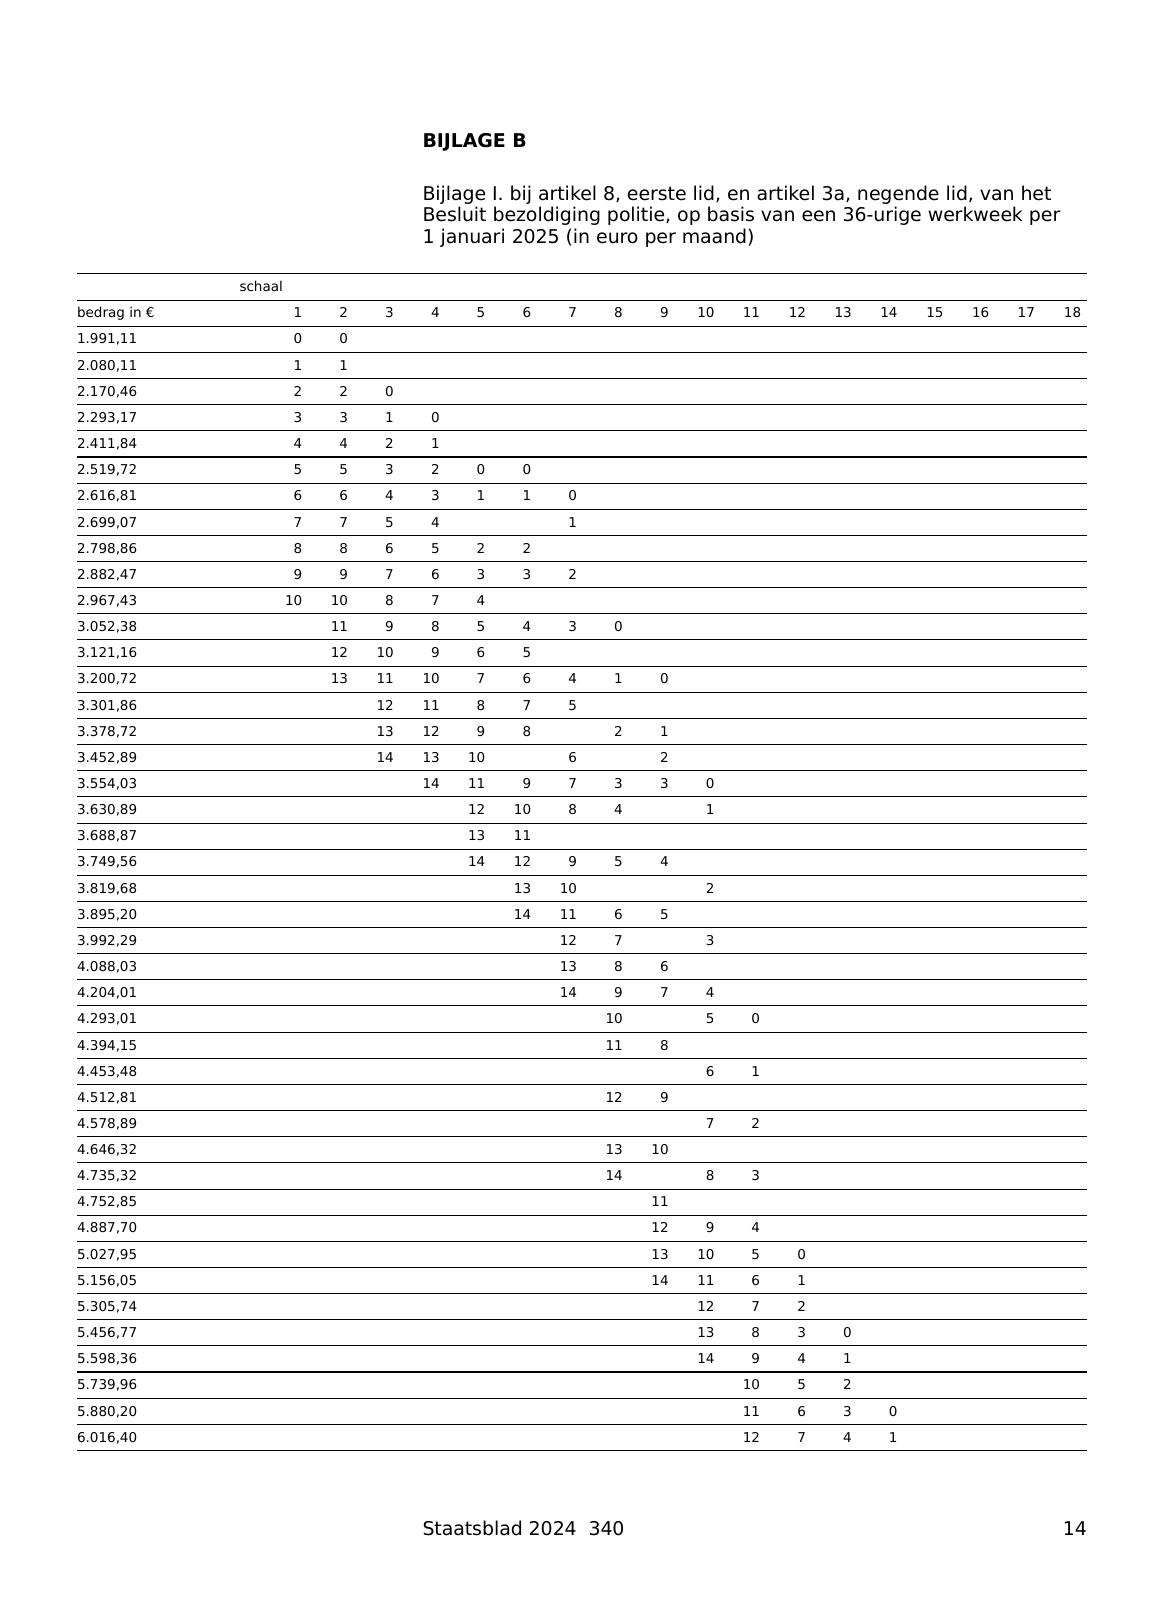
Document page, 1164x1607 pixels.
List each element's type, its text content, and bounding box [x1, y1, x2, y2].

table_cell [1041, 614, 1087, 639]
table_cell 13 [583, 1137, 628, 1162]
table_cell [720, 1137, 766, 1162]
table_cell [766, 379, 812, 404]
table_cell [858, 431, 903, 456]
table_cell [858, 850, 903, 875]
table_cell [399, 1190, 445, 1214]
table_cell [399, 1216, 445, 1241]
table_cell 4.088,03 [77, 954, 214, 979]
table_cell [903, 719, 949, 744]
table_cell [214, 1163, 308, 1188]
table_cell [1041, 928, 1087, 953]
table_cell 12 [628, 1216, 674, 1241]
table_cell [720, 458, 766, 482]
table_cell 1 [720, 1059, 766, 1084]
table_cell 3 [766, 1320, 812, 1345]
table_cell [674, 536, 720, 561]
table_cell 8 [583, 301, 628, 326]
table_cell 1 [812, 1346, 857, 1371]
table_cell 18 [1041, 301, 1087, 326]
table_cell [858, 379, 903, 404]
table_cell [903, 1059, 949, 1084]
table_cell [445, 1085, 491, 1110]
table_cell [214, 797, 308, 822]
table_cell [1041, 510, 1087, 535]
table_cell [1041, 902, 1087, 927]
table_cell 2 [491, 536, 537, 561]
table_cell [949, 824, 995, 848]
table_cell [995, 693, 1041, 718]
table_cell [537, 1163, 583, 1188]
table_cell [214, 1399, 308, 1424]
table_cell [766, 954, 812, 979]
table_cell 2.616,81 [77, 484, 214, 509]
table_cell [214, 1111, 308, 1136]
table_cell [308, 693, 353, 718]
table_cell 7 [214, 510, 308, 535]
table_cell 1 [214, 353, 308, 378]
table_cell [720, 693, 766, 718]
table_cell [308, 1346, 353, 1371]
table_cell [858, 928, 903, 953]
table_cell [537, 1111, 583, 1136]
table_cell 7 [720, 1294, 766, 1319]
table_cell [399, 1346, 445, 1371]
table_cell [354, 353, 399, 378]
table_cell 9 [537, 850, 583, 875]
table_cell [903, 614, 949, 639]
table_cell 4 [628, 850, 674, 875]
table_cell [903, 536, 949, 561]
table_cell [766, 745, 812, 770]
table_cell 6 [628, 954, 674, 979]
table_cell [628, 693, 674, 718]
table_cell [214, 667, 308, 692]
table_cell 4 [399, 510, 445, 535]
table_cell [995, 797, 1041, 822]
table_cell [1041, 1216, 1087, 1241]
table_cell [720, 850, 766, 875]
table_cell [949, 1059, 995, 1084]
table_header [445, 274, 491, 299]
table_cell [674, 379, 720, 404]
table_cell [949, 1033, 995, 1058]
table_cell [214, 1137, 308, 1162]
table_cell [491, 1033, 537, 1058]
table_cell [214, 1294, 308, 1319]
table_cell [214, 1190, 308, 1214]
table_cell [308, 1268, 353, 1293]
table_cell [445, 1033, 491, 1058]
table_cell [766, 536, 812, 561]
table_cell 0 [766, 1242, 812, 1267]
table_cell [949, 405, 995, 430]
table_cell [766, 876, 812, 901]
table_cell 7 [583, 928, 628, 953]
table_cell 4 [766, 1346, 812, 1371]
table_cell [995, 405, 1041, 430]
table_cell 1 [858, 1425, 903, 1450]
table_cell [491, 1190, 537, 1214]
table_cell 1 [354, 405, 399, 430]
table_cell [214, 980, 308, 1005]
table_cell [995, 902, 1041, 927]
table_cell [720, 640, 766, 666]
table_cell [1041, 379, 1087, 404]
table_cell [583, 588, 628, 613]
table_cell [720, 353, 766, 378]
table_cell 12 [720, 1425, 766, 1450]
table_cell [308, 1111, 353, 1136]
table_cell 3.452,89 [77, 745, 214, 770]
table_cell [537, 327, 583, 352]
table_cell 7 [537, 771, 583, 796]
table_cell [674, 954, 720, 979]
table_cell [628, 458, 674, 482]
table_cell 5.027,95 [77, 1242, 214, 1267]
table_cell 12 [491, 850, 537, 875]
table_cell 4 [674, 980, 720, 1005]
table_cell 4 [720, 1216, 766, 1241]
table_cell [903, 850, 949, 875]
table_cell [1041, 458, 1087, 482]
table_cell [628, 431, 674, 456]
table_cell [583, 1399, 628, 1424]
table_cell [1041, 824, 1087, 848]
table_cell [583, 824, 628, 848]
table_cell [537, 1373, 583, 1398]
table_cell [1041, 1294, 1087, 1319]
table_cell [858, 1216, 903, 1241]
table_cell [214, 1033, 308, 1058]
table_cell 8 [674, 1163, 720, 1188]
table_cell [628, 1059, 674, 1084]
table_cell [308, 824, 353, 848]
table_cell [766, 1216, 812, 1241]
table_cell 9 [628, 1085, 674, 1110]
table_cell [308, 902, 353, 927]
table_cell 4.735,32 [77, 1163, 214, 1188]
table_cell [995, 1085, 1041, 1110]
table_cell [720, 980, 766, 1005]
table_cell 10 [491, 797, 537, 822]
table_cell [583, 536, 628, 561]
table_cell [214, 876, 308, 901]
table_cell [674, 719, 720, 744]
table_cell 16 [949, 301, 995, 326]
table_cell [628, 928, 674, 953]
table_cell [308, 954, 353, 979]
table_cell 5 [445, 614, 491, 639]
table_cell 3 [354, 458, 399, 482]
table_cell [628, 562, 674, 587]
table_cell [628, 353, 674, 378]
table_cell 9 [214, 562, 308, 587]
table_cell [812, 327, 857, 352]
table_cell [491, 928, 537, 953]
table_cell 4 [583, 797, 628, 822]
table_cell 10 [445, 745, 491, 770]
table_cell [628, 327, 674, 352]
table_cell [445, 1006, 491, 1032]
table_cell 2.798,86 [77, 536, 214, 561]
table_cell [537, 1425, 583, 1450]
table_cell 4 [399, 301, 445, 326]
table_cell 4.293,01 [77, 1006, 214, 1032]
table_cell [720, 797, 766, 822]
table_cell 5 [628, 902, 674, 927]
table_cell [308, 1373, 353, 1398]
table_cell [995, 431, 1041, 456]
table_cell [995, 1006, 1041, 1032]
table_cell [1041, 954, 1087, 979]
table_cell 10 [628, 1137, 674, 1162]
table_cell [674, 458, 720, 482]
table_cell [583, 405, 628, 430]
table_cell 1 [628, 719, 674, 744]
table_cell [995, 1425, 1041, 1450]
table_cell [949, 902, 995, 927]
table_cell [628, 1346, 674, 1371]
table_cell [399, 876, 445, 901]
table_cell [628, 1425, 674, 1450]
table_cell [583, 562, 628, 587]
table_header [1041, 274, 1087, 299]
table_cell [674, 1373, 720, 1398]
table_cell 6 [674, 1059, 720, 1084]
table_cell [766, 1111, 812, 1136]
table_cell [308, 771, 353, 796]
table_cell [903, 1242, 949, 1267]
table_cell [720, 536, 766, 561]
table_cell 14 [537, 980, 583, 1005]
table_cell [858, 1033, 903, 1058]
table_cell [903, 1346, 949, 1371]
table_cell [354, 1268, 399, 1293]
table_cell [537, 1059, 583, 1084]
table_cell [812, 1242, 857, 1267]
table_cell [858, 562, 903, 587]
table_cell [858, 954, 903, 979]
table_header [491, 274, 537, 299]
table_cell 9 [354, 614, 399, 639]
table_cell [995, 1163, 1041, 1188]
table_cell [949, 431, 995, 456]
table_cell [399, 797, 445, 822]
table_cell [995, 1190, 1041, 1214]
table_cell [766, 667, 812, 692]
table_cell 10 [399, 667, 445, 692]
table_cell [583, 1242, 628, 1267]
table_cell [1041, 562, 1087, 587]
table_cell 7 [537, 301, 583, 326]
table_cell [858, 327, 903, 352]
table_cell [354, 1190, 399, 1214]
table_cell [1041, 1137, 1087, 1162]
table_cell [445, 1137, 491, 1162]
table_cell [995, 1373, 1041, 1398]
table_cell 6 [445, 640, 491, 666]
table_cell 3 [399, 484, 445, 509]
table_cell 2 [308, 379, 353, 404]
table_cell [949, 719, 995, 744]
table_cell [214, 745, 308, 770]
table_cell [812, 745, 857, 770]
table_cell [491, 379, 537, 404]
table_cell [308, 1320, 353, 1345]
table_cell [903, 1085, 949, 1110]
table_cell 3.378,72 [77, 719, 214, 744]
table_cell [308, 1399, 353, 1424]
table_cell 3.052,38 [77, 614, 214, 639]
table_cell [308, 1137, 353, 1162]
table_cell [308, 876, 353, 901]
table_cell [583, 1294, 628, 1319]
table_cell 5.305,74 [77, 1294, 214, 1319]
table_cell 3.749,56 [77, 850, 214, 875]
table_cell [537, 1006, 583, 1032]
table_cell 0 [399, 405, 445, 430]
table_cell 0 [445, 458, 491, 482]
table_cell 1 [583, 667, 628, 692]
table_cell [903, 484, 949, 509]
table_cell [949, 928, 995, 953]
table_cell [399, 1425, 445, 1450]
table_cell [903, 745, 949, 770]
table_cell [491, 1399, 537, 1424]
table_cell [308, 850, 353, 875]
table_cell [949, 693, 995, 718]
table_cell [903, 693, 949, 718]
table_cell [812, 1216, 857, 1241]
table_cell [995, 1033, 1041, 1058]
table_cell [308, 928, 353, 953]
table_cell [1041, 667, 1087, 692]
table_cell [674, 667, 720, 692]
table_cell [583, 1190, 628, 1214]
table_cell 9 [399, 640, 445, 666]
table_cell [1041, 797, 1087, 822]
table_cell [720, 431, 766, 456]
table_cell [720, 745, 766, 770]
table_cell [399, 824, 445, 848]
table_cell [491, 1425, 537, 1450]
table_cell [628, 1320, 674, 1345]
table_cell [674, 902, 720, 927]
table_cell 6 [214, 484, 308, 509]
table_cell 1 [674, 797, 720, 822]
table_cell [720, 719, 766, 744]
table_cell [812, 954, 857, 979]
table_cell 14 [674, 1346, 720, 1371]
table_header [308, 274, 353, 299]
table_cell [1041, 745, 1087, 770]
table_cell [308, 1085, 353, 1110]
table_cell [445, 928, 491, 953]
table_cell [766, 484, 812, 509]
table_cell [766, 693, 812, 718]
table_cell [1041, 1059, 1087, 1084]
table_cell [858, 1006, 903, 1032]
table_cell 11 [674, 1268, 720, 1293]
table_cell [812, 1059, 857, 1084]
table_cell [674, 484, 720, 509]
table_cell 2 [399, 458, 445, 482]
table_cell [354, 1320, 399, 1345]
table_cell 0 [720, 1006, 766, 1032]
table_cell [1041, 588, 1087, 613]
table_cell [903, 1137, 949, 1162]
table_cell [995, 667, 1041, 692]
table_cell [949, 1373, 995, 1398]
table_cell [674, 588, 720, 613]
table_cell 4 [354, 484, 399, 509]
table_cell [445, 1163, 491, 1188]
table_header [903, 274, 949, 299]
table_cell [812, 405, 857, 430]
table_cell [214, 693, 308, 718]
table_cell [491, 1216, 537, 1241]
table_cell 1 [537, 510, 583, 535]
table_cell [949, 1085, 995, 1110]
table_cell 11 [720, 301, 766, 326]
table_cell [399, 902, 445, 927]
table_cell [903, 431, 949, 456]
table_cell 3 [583, 771, 628, 796]
table_cell [766, 902, 812, 927]
table_cell 12 [354, 693, 399, 718]
table_cell 2.967,43 [77, 588, 214, 613]
table_cell [812, 1006, 857, 1032]
table_cell [949, 536, 995, 561]
table_cell [399, 850, 445, 875]
table_cell [812, 1163, 857, 1188]
table_cell [1041, 719, 1087, 744]
table_cell 3.895,20 [77, 902, 214, 927]
table_cell [812, 510, 857, 535]
table_cell 3.819,68 [77, 876, 214, 901]
table_cell [537, 1346, 583, 1371]
table_cell [445, 327, 491, 352]
table_cell 6 [308, 484, 353, 509]
table_cell [949, 588, 995, 613]
table_cell [858, 771, 903, 796]
table_cell [949, 562, 995, 587]
table_cell 2 [537, 562, 583, 587]
table_cell [354, 1294, 399, 1319]
table_cell [354, 797, 399, 822]
table_cell [903, 405, 949, 430]
table_cell [1041, 1268, 1087, 1293]
table_cell 1.991,11 [77, 327, 214, 352]
table_cell [720, 771, 766, 796]
table_cell 11 [537, 902, 583, 927]
table_cell [354, 1006, 399, 1032]
table_cell [858, 1268, 903, 1293]
table_cell [628, 588, 674, 613]
table_cell 6.016,40 [77, 1425, 214, 1450]
table_cell 3.200,72 [77, 667, 214, 692]
table_cell 12 [445, 797, 491, 822]
table_cell [858, 1373, 903, 1398]
table_cell [995, 640, 1041, 666]
table_cell [903, 667, 949, 692]
table_cell 0 [628, 667, 674, 692]
table_cell [399, 327, 445, 352]
table_cell 6 [491, 667, 537, 692]
table_cell [445, 1268, 491, 1293]
table_cell [674, 1085, 720, 1110]
table_cell [491, 1006, 537, 1032]
table_cell [445, 1425, 491, 1450]
table_cell [995, 510, 1041, 535]
table_cell [214, 719, 308, 744]
table_cell [858, 1137, 903, 1162]
table_cell [537, 640, 583, 666]
table_cell [812, 850, 857, 875]
table_cell [628, 876, 674, 901]
table_cell [858, 1190, 903, 1214]
table_cell [399, 1111, 445, 1136]
table_cell [858, 980, 903, 1005]
table_cell [491, 1163, 537, 1188]
table_cell 4 [308, 431, 353, 456]
table_cell 2.170,46 [77, 379, 214, 404]
table_cell [903, 1006, 949, 1032]
table_cell [354, 902, 399, 927]
table_cell [766, 1085, 812, 1110]
table_cell [399, 1085, 445, 1110]
table_cell 5.156,05 [77, 1268, 214, 1293]
table_cell 4 [491, 614, 537, 639]
table_cell [399, 1373, 445, 1398]
table_cell 2 [628, 745, 674, 770]
table_cell 3 [674, 928, 720, 953]
table_cell 9 [720, 1346, 766, 1371]
table_cell [674, 1190, 720, 1214]
table_cell 1 [214, 301, 308, 326]
table_cell [308, 1425, 353, 1450]
table_cell 5.880,20 [77, 1399, 214, 1424]
table_cell [720, 562, 766, 587]
table_cell 2.293,17 [77, 405, 214, 430]
table_cell 1 [766, 1268, 812, 1293]
table_cell 3.630,89 [77, 797, 214, 822]
table_cell [995, 327, 1041, 352]
table_cell [858, 484, 903, 509]
table_cell 8 [308, 536, 353, 561]
table_cell [214, 954, 308, 979]
table_cell [995, 719, 1041, 744]
table_cell [812, 588, 857, 613]
table_cell [949, 1163, 995, 1188]
table_cell [1041, 1190, 1087, 1214]
table_cell [858, 876, 903, 901]
table_cell [214, 771, 308, 796]
table_cell 4.578,89 [77, 1111, 214, 1136]
table_cell 9 [628, 301, 674, 326]
table_cell [812, 379, 857, 404]
table_cell [949, 850, 995, 875]
table_cell [445, 405, 491, 430]
table_cell 2.080,11 [77, 353, 214, 378]
table_cell [491, 745, 537, 770]
table_cell [445, 1190, 491, 1214]
table_cell [445, 876, 491, 901]
table_cell [1041, 1085, 1087, 1110]
table_cell [812, 1137, 857, 1162]
table_cell [399, 1268, 445, 1293]
table_header [949, 274, 995, 299]
table_cell [445, 431, 491, 456]
table_cell [949, 353, 995, 378]
table_cell [354, 1163, 399, 1188]
table_cell [491, 1320, 537, 1345]
table_cell 11 [583, 1033, 628, 1058]
table_cell 7 [399, 588, 445, 613]
table_cell [583, 1346, 628, 1371]
table_cell 6 [399, 562, 445, 587]
table_cell [491, 1059, 537, 1084]
table_cell [858, 614, 903, 639]
table_cell [903, 1425, 949, 1450]
table_cell [858, 824, 903, 848]
table_cell [354, 850, 399, 875]
table_cell 4 [214, 431, 308, 456]
table_cell [445, 379, 491, 404]
table_cell [537, 1190, 583, 1214]
table_cell [812, 536, 857, 561]
table_cell [491, 1268, 537, 1293]
table_header [812, 274, 857, 299]
table_header [354, 274, 399, 299]
table_cell 17 [995, 301, 1041, 326]
table_cell 8 [354, 588, 399, 613]
table_cell [583, 693, 628, 718]
table_cell [537, 588, 583, 613]
table_cell 13 [399, 745, 445, 770]
table_cell 3 [628, 771, 674, 796]
table_cell [628, 1373, 674, 1398]
table_cell [491, 1111, 537, 1136]
table_cell [1041, 980, 1087, 1005]
table_cell 10 [537, 876, 583, 901]
table_cell [583, 327, 628, 352]
table_cell [214, 1373, 308, 1398]
table_cell [903, 1399, 949, 1424]
table_cell [537, 536, 583, 561]
table_cell [1041, 405, 1087, 430]
table_cell [995, 1294, 1041, 1319]
table_cell [949, 1346, 995, 1371]
table_cell [354, 1085, 399, 1110]
table_cell [1041, 771, 1087, 796]
table_cell [766, 431, 812, 456]
table_cell [214, 928, 308, 953]
table_cell [903, 1111, 949, 1136]
table_cell [949, 327, 995, 352]
table_cell [1041, 1425, 1087, 1450]
table_cell [812, 824, 857, 848]
table_cell 8 [445, 693, 491, 718]
table_cell 3 [537, 614, 583, 639]
table_cell [949, 484, 995, 509]
table_cell 5 [491, 640, 537, 666]
table_cell 3.992,29 [77, 928, 214, 953]
table_cell [308, 1059, 353, 1084]
table_cell [720, 667, 766, 692]
table_cell [766, 353, 812, 378]
table_cell 11 [308, 614, 353, 639]
table_cell [766, 824, 812, 848]
table_cell [812, 1294, 857, 1319]
table_cell [766, 562, 812, 587]
table_cell 10 [308, 588, 353, 613]
table_cell 12 [674, 1294, 720, 1319]
table_cell [537, 1033, 583, 1058]
table_cell 6 [537, 745, 583, 770]
table_cell 2 [214, 379, 308, 404]
table_cell [214, 1425, 308, 1450]
table_cell 0 [537, 484, 583, 509]
table_cell [949, 1268, 995, 1293]
table_cell [354, 1425, 399, 1450]
table_cell [445, 1242, 491, 1267]
table_cell 4.394,15 [77, 1033, 214, 1058]
table_cell 9 [308, 562, 353, 587]
table_cell [995, 954, 1041, 979]
table_cell 2.411,84 [77, 431, 214, 456]
table_cell [903, 1163, 949, 1188]
table_cell [214, 1216, 308, 1241]
table_cell 13 [674, 1320, 720, 1345]
table_header [674, 274, 720, 299]
table_header [77, 274, 214, 299]
table_cell 15 [903, 301, 949, 326]
table_cell 6 [766, 1399, 812, 1424]
table_cell 3 [354, 301, 399, 326]
table_cell [720, 484, 766, 509]
table_cell [812, 562, 857, 587]
table_cell 14 [354, 745, 399, 770]
table_cell [354, 980, 399, 1005]
table_cell [537, 824, 583, 848]
table_cell [858, 1320, 903, 1345]
table_cell [445, 954, 491, 979]
table_cell [720, 1085, 766, 1110]
table_cell [858, 902, 903, 927]
table_cell [308, 1242, 353, 1267]
table_cell 4.204,01 [77, 980, 214, 1005]
table_cell [812, 1033, 857, 1058]
table_cell [537, 1320, 583, 1345]
table_cell [674, 431, 720, 456]
table_cell [995, 484, 1041, 509]
table_cell [674, 850, 720, 875]
table_cell 8 [399, 614, 445, 639]
table_cell [308, 1294, 353, 1319]
table_cell 3.688,87 [77, 824, 214, 848]
table_cell [1041, 1111, 1087, 1136]
table_cell 12 [537, 928, 583, 953]
table_cell [903, 640, 949, 666]
table_cell 2 [812, 1373, 857, 1398]
table_cell [674, 510, 720, 535]
table_cell [214, 850, 308, 875]
table_cell 10 [720, 1373, 766, 1398]
table_cell [858, 797, 903, 822]
table_cell [354, 1242, 399, 1267]
table_cell [491, 1242, 537, 1267]
table_cell [399, 980, 445, 1005]
table_cell [766, 928, 812, 953]
table_cell [995, 1111, 1041, 1136]
table_cell [766, 980, 812, 1005]
table_cell [1041, 1242, 1087, 1267]
table_cell [903, 510, 949, 535]
table_cell [583, 1425, 628, 1450]
table_cell 2.699,07 [77, 510, 214, 535]
table_cell 8 [583, 954, 628, 979]
table_cell 4.453,48 [77, 1059, 214, 1084]
table_cell 14 [491, 902, 537, 927]
table_cell [995, 614, 1041, 639]
table_cell 3 [812, 1399, 857, 1424]
table_cell 5 [445, 301, 491, 326]
table_cell 9 [583, 980, 628, 1005]
table_cell [949, 771, 995, 796]
table_cell [949, 379, 995, 404]
table_cell [674, 824, 720, 848]
table_cell 4 [537, 667, 583, 692]
table_cell [628, 640, 674, 666]
table_cell [812, 667, 857, 692]
table_cell 0 [214, 327, 308, 352]
table_cell [858, 667, 903, 692]
table_cell 5.739,96 [77, 1373, 214, 1398]
table_cell [858, 353, 903, 378]
table_cell [491, 954, 537, 979]
table_cell [858, 745, 903, 770]
table_cell [858, 1242, 903, 1267]
table_cell [766, 1190, 812, 1214]
table_cell [628, 405, 674, 430]
table_cell 5 [537, 693, 583, 718]
table_cell [399, 1242, 445, 1267]
table_cell 2 [766, 1294, 812, 1319]
table_cell [995, 1268, 1041, 1293]
table_cell [445, 353, 491, 378]
table_cell 13 [445, 824, 491, 848]
table_cell 14 [858, 301, 903, 326]
table_cell [858, 1294, 903, 1319]
table_cell [903, 327, 949, 352]
table_cell [399, 1033, 445, 1058]
table_cell [812, 902, 857, 927]
table_cell [399, 1294, 445, 1319]
table_cell [766, 458, 812, 482]
table_cell 13 [537, 954, 583, 979]
table_cell 4.887,70 [77, 1216, 214, 1241]
table_cell [949, 1320, 995, 1345]
table_cell [491, 1346, 537, 1371]
table_cell [308, 745, 353, 770]
table_cell 14 [399, 771, 445, 796]
table_cell [583, 1268, 628, 1293]
table_cell [903, 954, 949, 979]
table_cell [308, 719, 353, 744]
table_cell [537, 1242, 583, 1267]
table_cell [995, 536, 1041, 561]
table_cell 5 [720, 1242, 766, 1267]
table_cell [308, 1006, 353, 1032]
table_cell [354, 327, 399, 352]
table_cell [949, 980, 995, 1005]
table_cell [354, 771, 399, 796]
table_cell [995, 1320, 1041, 1345]
table_cell [354, 876, 399, 901]
table_cell [766, 1137, 812, 1162]
table_cell [949, 954, 995, 979]
table_cell [812, 458, 857, 482]
table_cell 12 [308, 640, 353, 666]
table_cell [1041, 327, 1087, 352]
table_cell [720, 405, 766, 430]
table_cell 7 [628, 980, 674, 1005]
table_cell 11 [399, 693, 445, 718]
table_cell [583, 379, 628, 404]
table_cell 8 [628, 1033, 674, 1058]
table_cell [628, 614, 674, 639]
table_cell [903, 928, 949, 953]
table_cell [1041, 1006, 1087, 1032]
table_cell [766, 1006, 812, 1032]
table_cell 10 [214, 588, 308, 613]
table_cell 6 [583, 902, 628, 927]
table_cell [214, 1006, 308, 1032]
table_header [537, 274, 583, 299]
table_cell [354, 824, 399, 848]
table_cell 8 [720, 1320, 766, 1345]
table_cell [628, 536, 674, 561]
table_cell 13 [491, 876, 537, 901]
table_cell [583, 484, 628, 509]
table_cell [812, 693, 857, 718]
table_cell [766, 640, 812, 666]
table_cell [949, 667, 995, 692]
table_cell [903, 379, 949, 404]
table_cell 7 [354, 562, 399, 587]
table_cell [354, 1137, 399, 1162]
table_cell [995, 1059, 1041, 1084]
table_cell 4.512,81 [77, 1085, 214, 1110]
table_cell [445, 1346, 491, 1371]
table_cell [766, 771, 812, 796]
table_cell [583, 745, 628, 770]
table_cell 3 [720, 1163, 766, 1188]
table_cell 14 [445, 850, 491, 875]
table_cell 10 [674, 301, 720, 326]
table_cell [812, 1111, 857, 1136]
table_cell 9 [491, 771, 537, 796]
table_header [399, 274, 445, 299]
table_cell 11 [354, 667, 399, 692]
table_cell 3 [445, 562, 491, 587]
table_cell [720, 510, 766, 535]
table_cell 3 [491, 562, 537, 587]
table_cell [399, 1320, 445, 1345]
table_cell [812, 614, 857, 639]
table_cell 0 [583, 614, 628, 639]
table_cell 4.646,32 [77, 1137, 214, 1162]
table_cell [445, 1373, 491, 1398]
table_cell [995, 876, 1041, 901]
table_cell [491, 353, 537, 378]
table_cell 6 [491, 301, 537, 326]
table_cell [949, 797, 995, 822]
table_header [583, 274, 628, 299]
table_header [628, 274, 674, 299]
table_cell [491, 980, 537, 1005]
table_cell [766, 327, 812, 352]
table_cell [399, 954, 445, 979]
table_cell 13 [812, 301, 857, 326]
table_cell [949, 1137, 995, 1162]
table_cell [903, 1033, 949, 1058]
table_cell 9 [445, 719, 491, 744]
table_cell 3 [214, 405, 308, 430]
table_cell [995, 562, 1041, 587]
table_cell [583, 1216, 628, 1241]
table_cell [354, 1059, 399, 1084]
table_cell [399, 353, 445, 378]
table_cell [354, 1346, 399, 1371]
table_cell [491, 405, 537, 430]
table_cell [995, 980, 1041, 1005]
table_cell [491, 588, 537, 613]
table_cell 2 [583, 719, 628, 744]
table_cell 0 [812, 1320, 857, 1345]
table_cell [399, 1059, 445, 1084]
table_cell [812, 640, 857, 666]
table_cell [766, 614, 812, 639]
table_cell [858, 405, 903, 430]
table_cell 2 [445, 536, 491, 561]
table_cell 3.121,16 [77, 640, 214, 666]
table_cell [812, 1268, 857, 1293]
table_cell [214, 1320, 308, 1345]
table_cell [537, 1268, 583, 1293]
table_cell [720, 824, 766, 848]
table_cell [537, 1294, 583, 1319]
table_cell [628, 1163, 674, 1188]
table_cell [766, 719, 812, 744]
table_cell [214, 1059, 308, 1084]
table_cell [537, 458, 583, 482]
table_cell [674, 1425, 720, 1450]
table_cell 5 [674, 1006, 720, 1032]
table_cell [1041, 1033, 1087, 1058]
table_cell [583, 876, 628, 901]
table_cell [949, 614, 995, 639]
table_cell [399, 1006, 445, 1032]
table_cell [491, 1137, 537, 1162]
table_cell [354, 1033, 399, 1058]
table_cell 1 [445, 484, 491, 509]
table_cell [858, 693, 903, 718]
table_cell [354, 1111, 399, 1136]
table_cell 7 [674, 1111, 720, 1136]
table_cell [214, 902, 308, 927]
table_cell [1041, 1320, 1087, 1345]
table_cell [354, 1373, 399, 1398]
table_header [995, 274, 1041, 299]
table_cell 10 [674, 1242, 720, 1267]
table_cell [445, 1111, 491, 1136]
table_cell 4.752,85 [77, 1190, 214, 1214]
table_cell 0 [308, 327, 353, 352]
table_cell [1041, 1373, 1087, 1398]
table_cell [812, 797, 857, 822]
table_cell [399, 1137, 445, 1162]
table_cell [720, 327, 766, 352]
table_cell [766, 1059, 812, 1084]
table_cell [995, 771, 1041, 796]
table_cell [995, 1216, 1041, 1241]
table_cell 7 [308, 510, 353, 535]
table_cell [949, 1425, 995, 1450]
table_cell 5.456,77 [77, 1320, 214, 1345]
table_cell [583, 1059, 628, 1084]
table_cell [812, 980, 857, 1005]
table_cell 2 [674, 876, 720, 901]
table_cell [354, 1216, 399, 1241]
table_cell [537, 1085, 583, 1110]
table_cell [628, 510, 674, 535]
table_cell [445, 1399, 491, 1424]
table_cell [445, 902, 491, 927]
table_cell 14 [583, 1163, 628, 1188]
table_cell 9 [674, 1216, 720, 1241]
table_cell [628, 1111, 674, 1136]
table_cell [858, 536, 903, 561]
table_cell 11 [628, 1190, 674, 1214]
table_cell [903, 1294, 949, 1319]
table_header [766, 274, 812, 299]
table_cell [812, 771, 857, 796]
table_cell [628, 824, 674, 848]
table_cell [903, 797, 949, 822]
table_cell [903, 458, 949, 482]
table_cell 12 [399, 719, 445, 744]
table_cell 5 [214, 458, 308, 482]
table_header schaal [214, 274, 308, 299]
table_cell [949, 1190, 995, 1214]
table_cell [445, 1320, 491, 1345]
subtitle Bijlage I. bij artikel 8, eerste lid, en artikel 3a, negende lid, van het Besluit bezoldiging politie, op basis van een 36-urige werkweek per 1 januari 2025 (in euro per maand) [422, 182, 1087, 248]
table_cell 8 [491, 719, 537, 744]
table_cell 5 [354, 510, 399, 535]
table_cell 3.301,86 [77, 693, 214, 718]
table_cell 7 [766, 1425, 812, 1450]
table_cell [812, 719, 857, 744]
table_cell [354, 928, 399, 953]
table_cell [537, 1399, 583, 1424]
table_cell [903, 1320, 949, 1345]
table_cell [674, 1399, 720, 1424]
table_cell [674, 327, 720, 352]
table_cell [491, 1294, 537, 1319]
table_cell [995, 1242, 1041, 1267]
table_cell [858, 1111, 903, 1136]
table_cell 1 [308, 353, 353, 378]
table_cell [1041, 1163, 1087, 1188]
table_cell [995, 458, 1041, 482]
table_cell [858, 640, 903, 666]
table_cell [995, 928, 1041, 953]
table_cell 2 [308, 301, 353, 326]
table_cell 8 [214, 536, 308, 561]
table_cell 6 [720, 1268, 766, 1293]
table_cell [628, 1006, 674, 1032]
table_cell [674, 745, 720, 770]
table_cell bedrag in € [77, 301, 214, 326]
table_cell [491, 1085, 537, 1110]
table_cell [766, 797, 812, 822]
table_cell [903, 353, 949, 378]
table_cell 8 [537, 797, 583, 822]
table_cell 12 [766, 301, 812, 326]
table_cell 5 [399, 536, 445, 561]
table_cell [995, 1137, 1041, 1162]
table_cell [903, 1216, 949, 1241]
table_cell [949, 1111, 995, 1136]
table_cell [812, 484, 857, 509]
table_cell [720, 1190, 766, 1214]
table_cell 2.882,47 [77, 562, 214, 587]
table_cell 0 [674, 771, 720, 796]
table_cell 10 [583, 1006, 628, 1032]
table_cell 3 [308, 405, 353, 430]
table_cell [491, 431, 537, 456]
table_cell [214, 824, 308, 848]
table_cell [720, 1033, 766, 1058]
table_cell [214, 640, 308, 666]
table_cell [1041, 876, 1087, 901]
table_cell 0 [354, 379, 399, 404]
table_cell [628, 1294, 674, 1319]
table_cell 11 [445, 771, 491, 796]
table_cell [720, 379, 766, 404]
table_cell [766, 510, 812, 535]
table_cell [308, 1033, 353, 1058]
table_cell 3.554,03 [77, 771, 214, 796]
table_cell [995, 850, 1041, 875]
subtitle BIJLAGE B [422, 130, 1087, 152]
table_cell [949, 876, 995, 901]
table_cell [903, 902, 949, 927]
table_cell [214, 1346, 308, 1371]
table_cell 0 [491, 458, 537, 482]
table_cell [995, 1399, 1041, 1424]
table_cell 10 [354, 640, 399, 666]
table_cell [354, 1399, 399, 1424]
table_cell [308, 980, 353, 1005]
table_cell [628, 797, 674, 822]
table_cell [537, 353, 583, 378]
table_cell [720, 954, 766, 979]
table_cell [812, 1190, 857, 1214]
table_cell [1041, 353, 1087, 378]
table_cell [858, 1346, 903, 1371]
table_cell [537, 1137, 583, 1162]
table_header [858, 274, 903, 299]
table_cell [858, 510, 903, 535]
table_cell [445, 1294, 491, 1319]
table_cell [583, 640, 628, 666]
table_cell 5 [308, 458, 353, 482]
table_cell [491, 327, 537, 352]
table_cell [858, 588, 903, 613]
table_cell [858, 1163, 903, 1188]
table_cell [766, 850, 812, 875]
table_cell [812, 431, 857, 456]
table_cell [1041, 484, 1087, 509]
table_cell [583, 431, 628, 456]
table_cell [766, 1033, 812, 1058]
table_cell [399, 928, 445, 953]
table_cell [308, 1190, 353, 1214]
table_header [720, 274, 766, 299]
table_cell [674, 1137, 720, 1162]
table_cell [674, 1033, 720, 1058]
table_cell [308, 797, 353, 822]
table_cell [1041, 431, 1087, 456]
table_cell [537, 379, 583, 404]
table_cell [674, 614, 720, 639]
table_cell 4 [445, 588, 491, 613]
table_cell [674, 640, 720, 666]
table_cell [812, 1085, 857, 1110]
table_cell [537, 405, 583, 430]
table_cell [766, 1163, 812, 1188]
table_cell 2 [720, 1111, 766, 1136]
table_cell [399, 1163, 445, 1188]
table_cell 4 [812, 1425, 857, 1450]
table_cell [949, 640, 995, 666]
table_cell [949, 458, 995, 482]
table_cell [214, 614, 308, 639]
table_cell [949, 745, 995, 770]
table_cell [583, 353, 628, 378]
table_cell [214, 1242, 308, 1267]
table_cell [949, 1216, 995, 1241]
table_cell 12 [583, 1085, 628, 1110]
table_cell 13 [308, 667, 353, 692]
table_cell 14 [628, 1268, 674, 1293]
table_cell [1041, 693, 1087, 718]
table_cell [491, 1373, 537, 1398]
table_cell [537, 719, 583, 744]
table_cell [583, 1320, 628, 1345]
table_cell [949, 1242, 995, 1267]
table_cell [445, 980, 491, 1005]
table_cell [720, 614, 766, 639]
table_cell [858, 458, 903, 482]
table_cell [1041, 1346, 1087, 1371]
table_cell [583, 510, 628, 535]
table_cell 5.598,36 [77, 1346, 214, 1371]
table_cell [720, 928, 766, 953]
table_cell [399, 379, 445, 404]
table_cell 11 [720, 1399, 766, 1424]
table_cell [445, 510, 491, 535]
table_cell [858, 1085, 903, 1110]
table_cell [720, 902, 766, 927]
table_cell [1041, 1399, 1087, 1424]
table_cell [903, 1373, 949, 1398]
table_cell [628, 484, 674, 509]
table_cell 11 [491, 824, 537, 848]
table_cell [858, 719, 903, 744]
table_cell [995, 1346, 1041, 1371]
table_cell [766, 588, 812, 613]
table_cell 7 [491, 693, 537, 718]
table_cell [491, 510, 537, 535]
table_cell [354, 954, 399, 979]
table_cell [214, 1268, 308, 1293]
table_cell [674, 353, 720, 378]
table_cell [949, 1006, 995, 1032]
table_cell 2.519,72 [77, 458, 214, 482]
table_cell [903, 980, 949, 1005]
table_cell [812, 876, 857, 901]
table_cell [995, 379, 1041, 404]
table_cell [308, 1216, 353, 1241]
table_cell [903, 824, 949, 848]
table_cell 13 [628, 1242, 674, 1267]
table_cell [537, 1216, 583, 1241]
table_cell [445, 1216, 491, 1241]
table_cell [214, 1085, 308, 1110]
table_cell [720, 588, 766, 613]
table_cell [949, 1399, 995, 1424]
table_cell [995, 745, 1041, 770]
table_cell [674, 405, 720, 430]
table_cell [583, 458, 628, 482]
table_cell 5 [583, 850, 628, 875]
table_cell [1041, 850, 1087, 875]
table_cell 6 [354, 536, 399, 561]
table_cell 1 [399, 431, 445, 456]
table_cell [995, 588, 1041, 613]
table_cell [949, 1294, 995, 1319]
table_cell [903, 588, 949, 613]
table_cell [1041, 536, 1087, 561]
table_cell [812, 353, 857, 378]
table_cell [583, 1111, 628, 1136]
table_cell [628, 379, 674, 404]
table_cell [399, 1399, 445, 1424]
table_cell [628, 1399, 674, 1424]
table_cell [995, 353, 1041, 378]
table_cell [537, 431, 583, 456]
table_cell [1041, 640, 1087, 666]
table_cell 7 [445, 667, 491, 692]
table_cell [903, 562, 949, 587]
table_cell [949, 510, 995, 535]
table_cell 2 [354, 431, 399, 456]
table_cell [903, 876, 949, 901]
table_cell [308, 1163, 353, 1188]
table_cell [903, 771, 949, 796]
table_cell 0 [858, 1399, 903, 1424]
table_cell 1 [491, 484, 537, 509]
table_cell 5 [766, 1373, 812, 1398]
table_cell [995, 824, 1041, 848]
table_cell [903, 1268, 949, 1293]
table_cell [903, 1190, 949, 1214]
table_cell [812, 928, 857, 953]
table_cell 13 [354, 719, 399, 744]
table_cell [858, 1059, 903, 1084]
table_cell [720, 876, 766, 901]
table_cell [674, 562, 720, 587]
table_cell [766, 405, 812, 430]
table_cell [674, 693, 720, 718]
table_cell [445, 1059, 491, 1084]
table_cell [583, 1373, 628, 1398]
